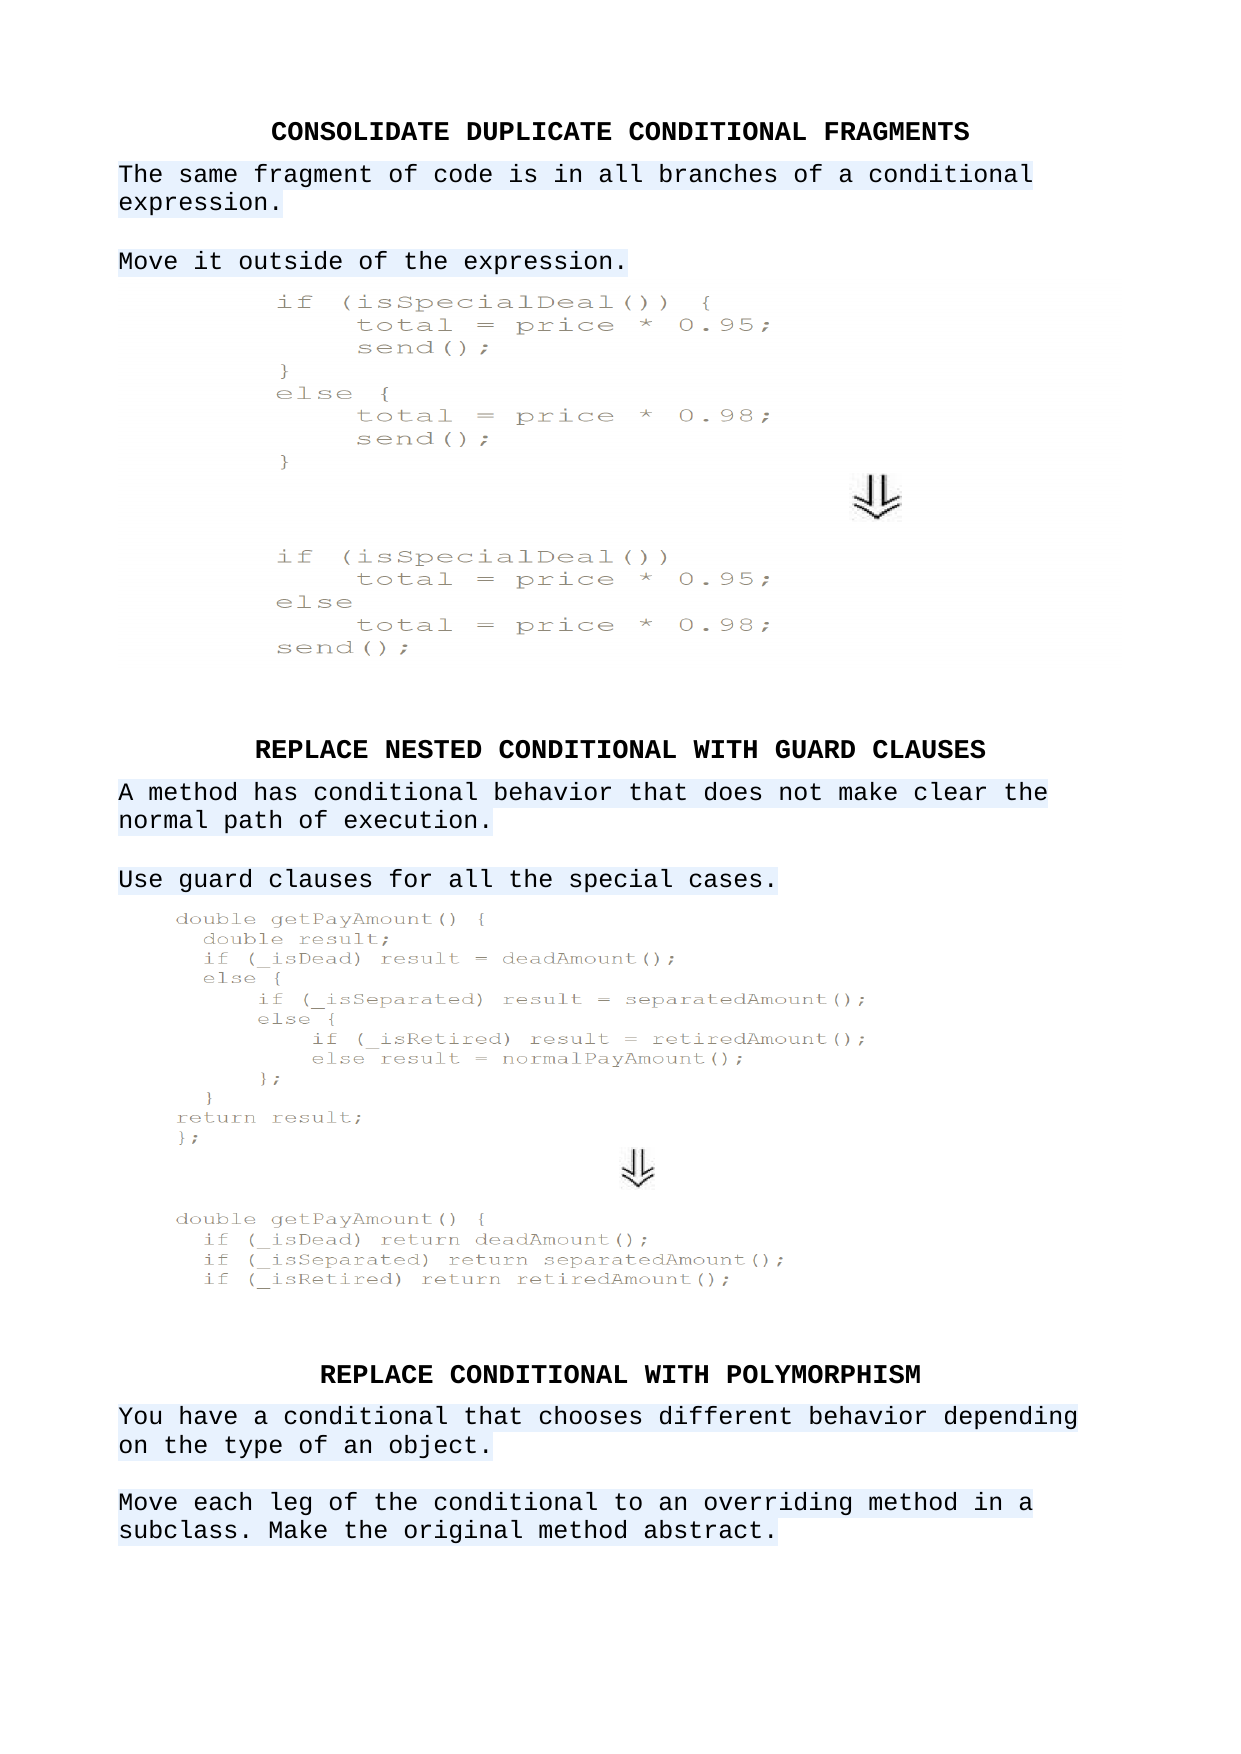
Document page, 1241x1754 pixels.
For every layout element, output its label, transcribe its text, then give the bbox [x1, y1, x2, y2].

text Move each leg of the conditional to an overriding method in a subclass. Make the original method abstract. [118, 1489, 1122, 1546]
subtitle REPLACE NESTED CONDITIONAL WITH GUARD CLAUSES [118, 736, 1122, 767]
subtitle REPLACE CONDITIONAL WITH POLYMORPHISM [118, 1361, 1122, 1391]
picture [118, 277, 1123, 668]
text A method has conditional behavior that does not make clear the normal path of execution. [118, 779, 1122, 836]
text You have a conditional that chooses different behavior depending on the type of an object. [118, 1404, 1122, 1461]
text The same fragment of code is in all branches of a conditional expression. [118, 161, 1122, 218]
text Move it outside of the expression. [118, 249, 1122, 277]
subtitle CONSOLIDATE DUPLICATE CONDITIONAL FRAGMENTS [118, 118, 1122, 149]
picture [118, 895, 1123, 1316]
text Use guard clauses for all the special cases. [118, 867, 1122, 895]
